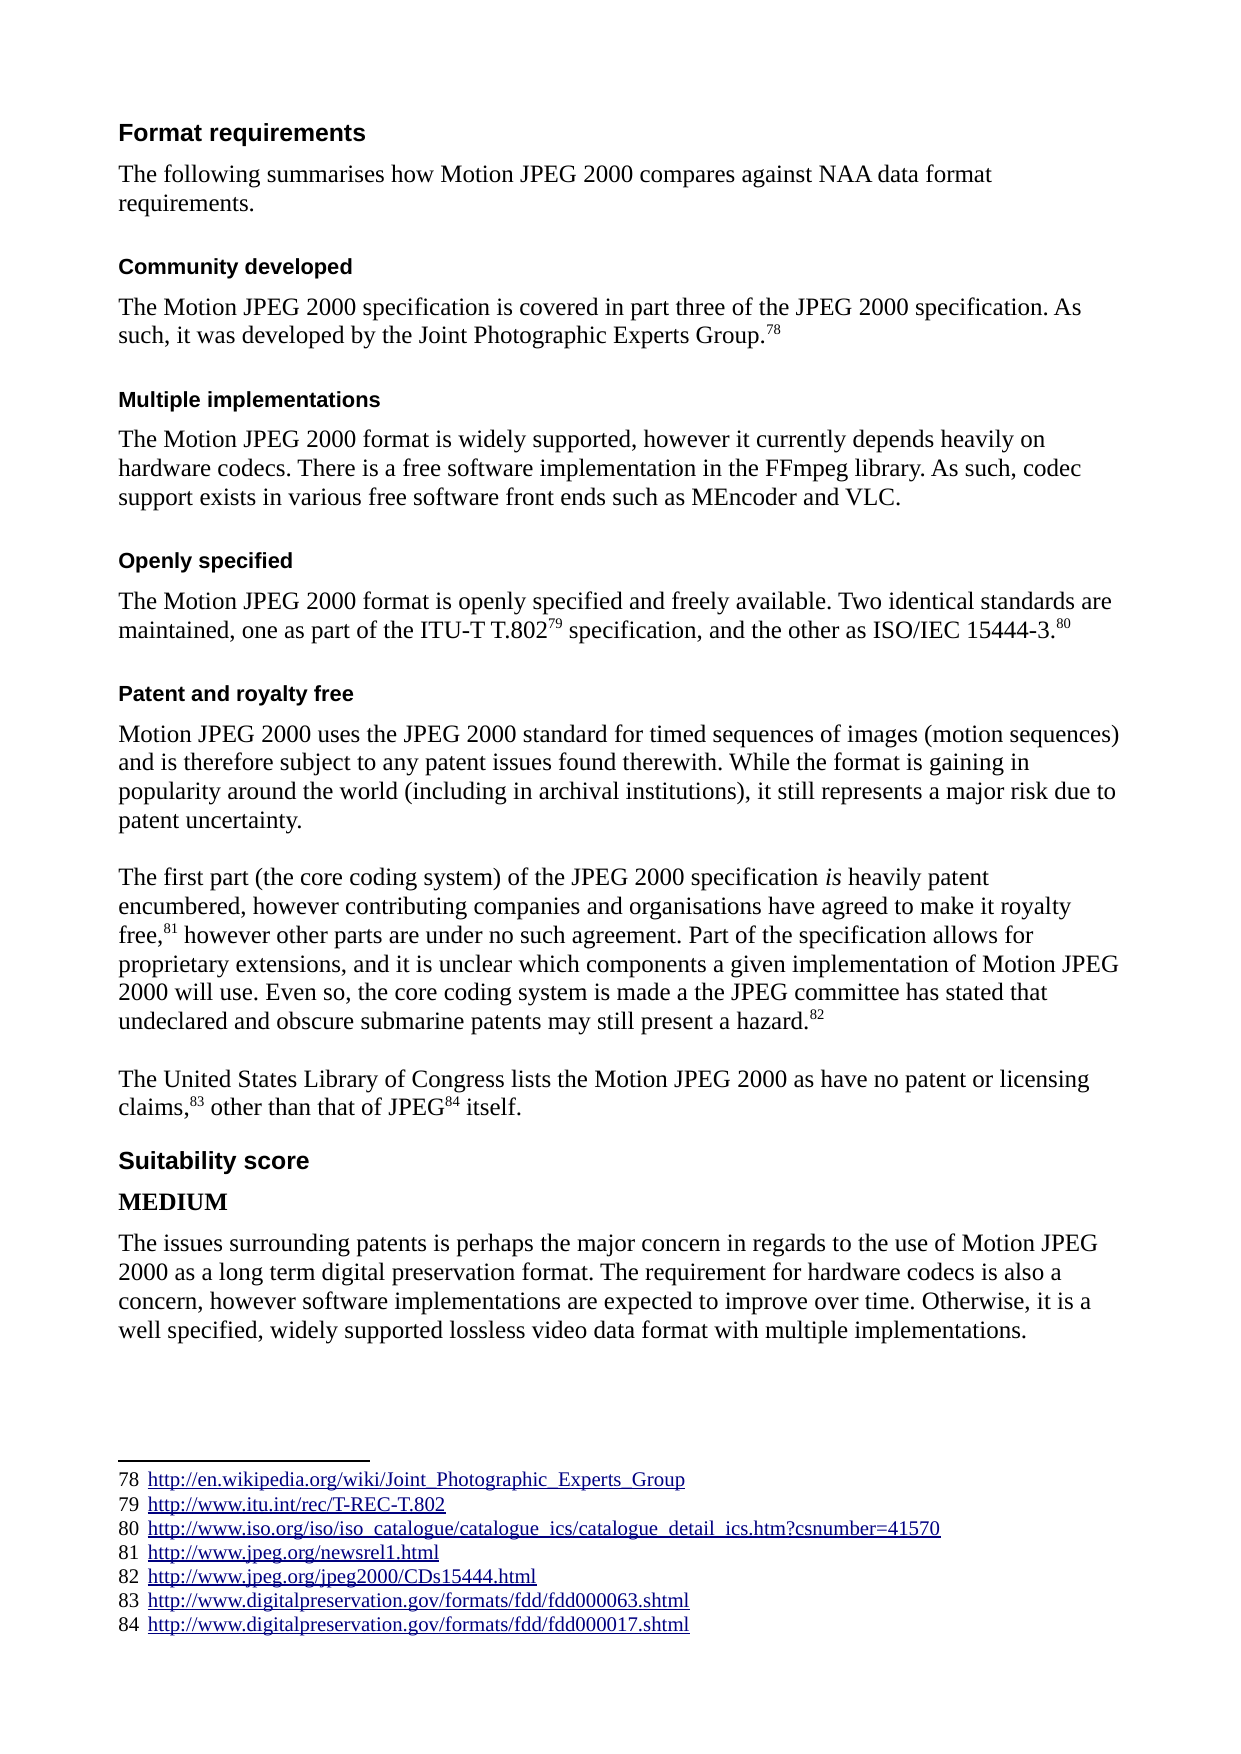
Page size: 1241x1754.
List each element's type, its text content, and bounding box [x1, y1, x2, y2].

text The issues surrounding patents is perhaps the major concern in regards to the use of Motion JPEG 2000 as a long term digital preservation format. The requirement for hardware codecs is also a concern, however software implementations are expected to improve over time. Otherwise, it is a well specified, widely supported lossless video data format with multiple implementations. [118, 1228, 1122, 1343]
text Motion JPEG 2000 uses the JPEG 2000 standard for timed sequences of images (motion sequences) and is therefore subject to any patent issues found therewith. While the format is gaining in popularity around the world (including in archival institutions), it still represents a major risk due to patent uncertainty. [118, 719, 1122, 834]
text http://www.digitalpreservation.gov/formats/fdd/fdd000017.shtml [118, 1612, 1122, 1636]
subtitle Format requirements [118, 118, 1122, 147]
text http://en.wikipedia.org/wiki/Joint_Photographic_Experts_Group [118, 1467, 1122, 1491]
subtitle Suitability score [118, 1146, 1122, 1175]
text The United States Library of Congress lists the Motion JPEG 2000 as have no patent or licensing claims, other than that of JPEG itself. [118, 1064, 1122, 1121]
subtitle Community developed [118, 254, 1122, 279]
text http://www.iso.org/iso/iso_catalogue/catalogue_ics/catalogue_detail_ics.htm?csnumber=41570 [118, 1516, 1122, 1539]
text The Motion JPEG 2000 specification is covered in part three of the JPEG 2000 specification. As such, it was developed by the Joint Photographic Experts Group. [118, 292, 1122, 349]
text The following summarises how Motion JPEG 2000 compares against NAA data format requirements. [118, 159, 1122, 217]
text The Motion JPEG 2000 format is openly specified and freely available. Two identical standards are maintained, one as part of the ITU-T T.802 specification, and the other as ISO/IEC 15444-3. [118, 586, 1122, 643]
subtitle Openly specified [118, 548, 1122, 573]
text http://www.itu.int/rec/T-REC-T.802 [118, 1491, 1122, 1516]
text http://www.jpeg.org/newsrel1.html [118, 1539, 1122, 1564]
text The Motion JPEG 2000 format is widely supported, however it currently depends heavily on hardware codecs. There is a free software implementation in the FFmpeg library. As such, codec support exists in various free software front ends such as MEncoder and VLC. [118, 424, 1122, 511]
text MEDIUM [118, 1187, 1122, 1216]
text http://www.jpeg.org/jpeg2000/CDs15444.html [118, 1564, 1122, 1588]
text http://www.digitalpreservation.gov/formats/fdd/fdd000063.shtml [118, 1588, 1122, 1612]
text The first part (the core coding system) of the JPEG 2000 specification is heavily patent encumbered, however contributing companies and organisations have agreed to make it royalty free, however other parts are under no such agreement. Part of the specification allows for proprietary extensions, and it is unclear which components a given implementation of Motion JPEG 2000 will use. Even so, the core coding system is made a the JPEG committee has stated that undeclared and obscure submarine patents may still present a hazard. [118, 862, 1122, 1035]
subtitle Multiple implementations [118, 387, 1122, 412]
subtitle Patent and royalty free [118, 681, 1122, 706]
